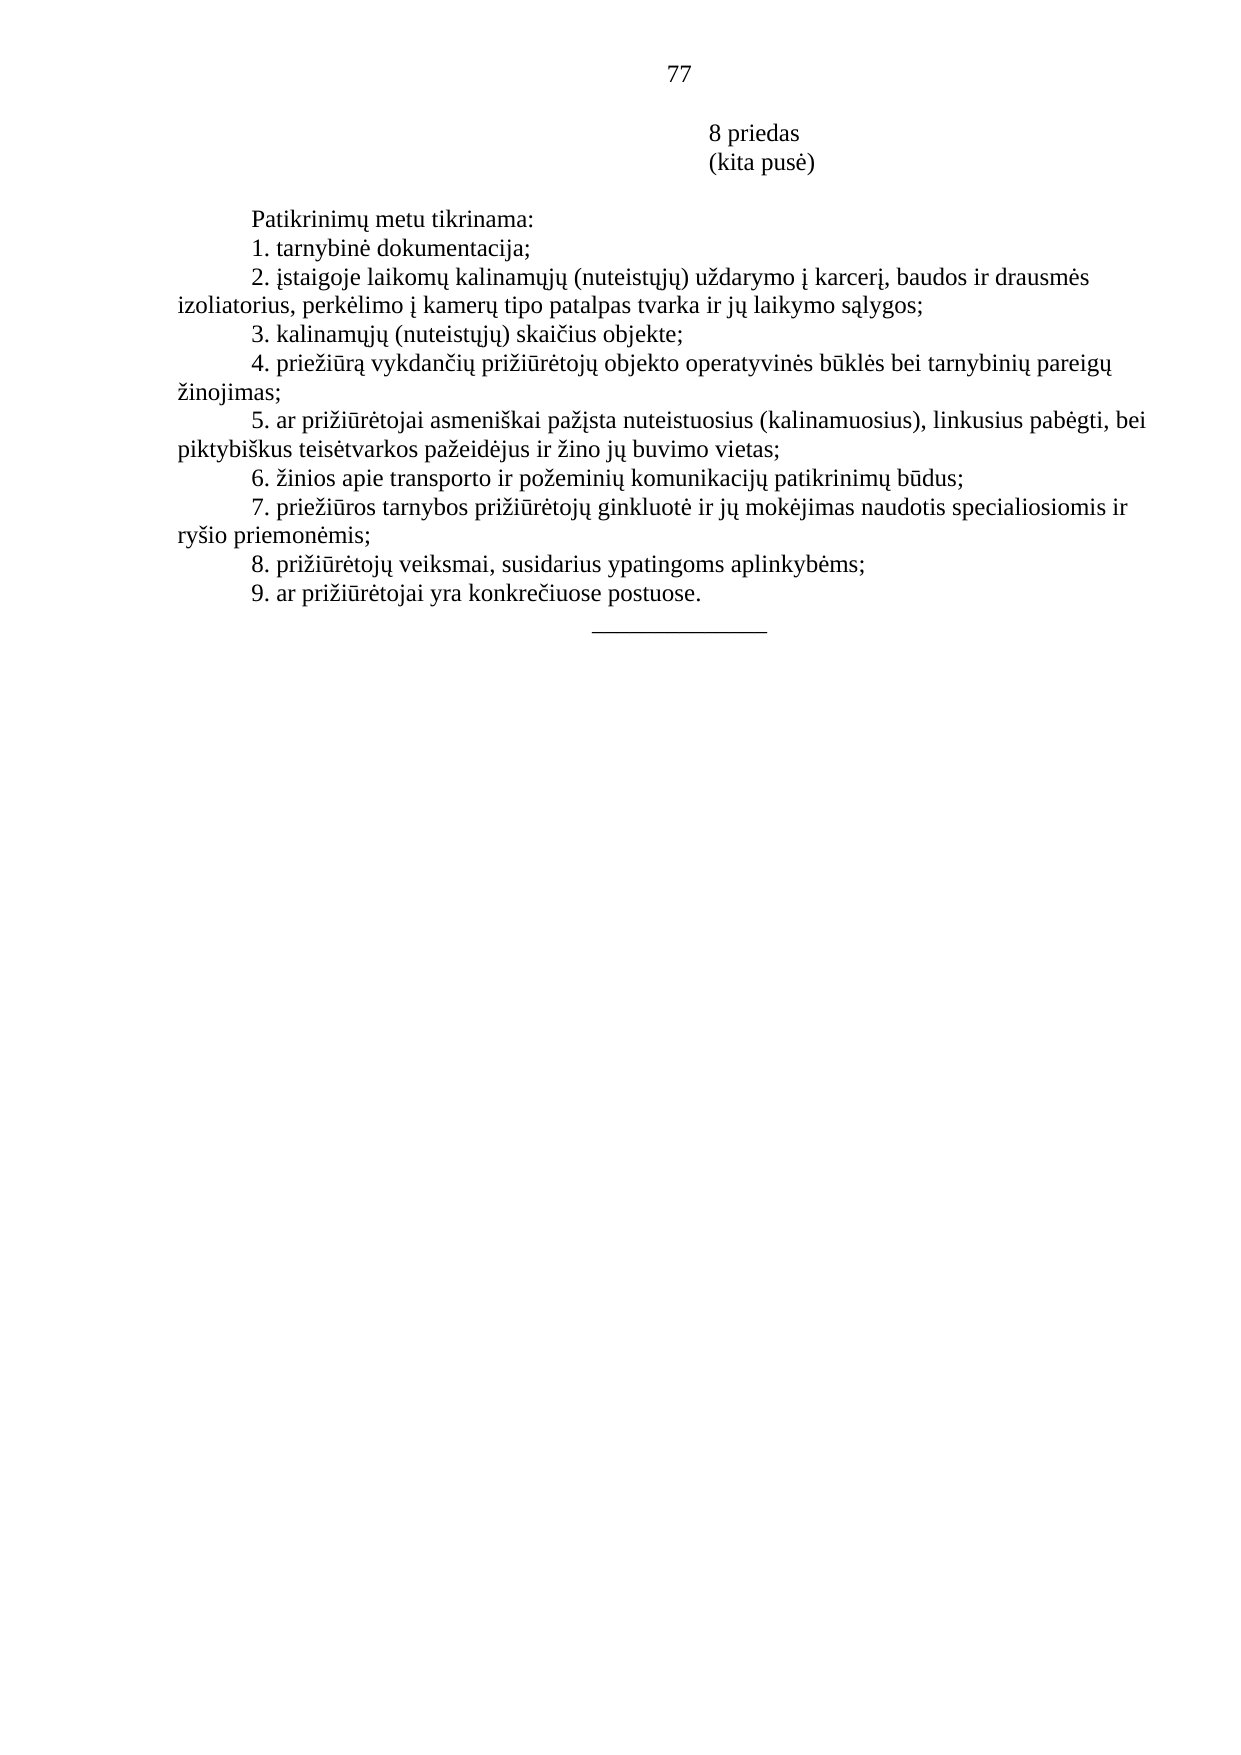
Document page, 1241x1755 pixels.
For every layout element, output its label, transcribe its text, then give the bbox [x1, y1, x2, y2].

text 7. priežiūros tarnybos prižiūrėtojų ginkluotė ir jų mokėjimas naudotis specialiosiomis ir ryšio priemonėmis; [177, 492, 1181, 549]
text 4. priežiūrą vykdančių prižiūrėtojų objekto operatyvinės būklės bei tarnybinių pareigų žinojimas; [177, 348, 1181, 406]
text 8 priedas [177, 118, 1181, 147]
text (kita pusė) [177, 147, 1181, 176]
text 9. ar prižiūrėtojai yra konkrečiuose postuose. [177, 578, 1181, 607]
text 8. prižiūrėtojų veiksmai, susidarius ypatingoms aplinkybėms; [177, 549, 1181, 578]
text 6. žinios apie transporto ir požeminių komunikacijų patikrinimų būdus; [177, 463, 1181, 492]
text 2. įstaigoje laikomų kalinamųjų (nuteistųjų) uždarymo į karcerį, baudos ir drausmės izoliatorius, perkėlimo į kamerų tipo patalpas tvarka ir jų laikymo sąlygos; [177, 262, 1181, 319]
text 3. kalinamųjų (nuteistųjų) skaičius objekte; [177, 319, 1181, 348]
text 1. tarnybinė dokumentacija; [177, 233, 1181, 262]
text Patikrinimų metu tikrinama: [177, 204, 1181, 233]
text 5. ar prižiūrėtojai asmeniškai pažįsta nuteistuosius (kalinamuosius), linkusius pabėgti, bei piktybiškus teisėtvarkos pažeidėjus ir žino jų buvimo vietas; [177, 406, 1181, 463]
text ______________ [177, 607, 1181, 636]
